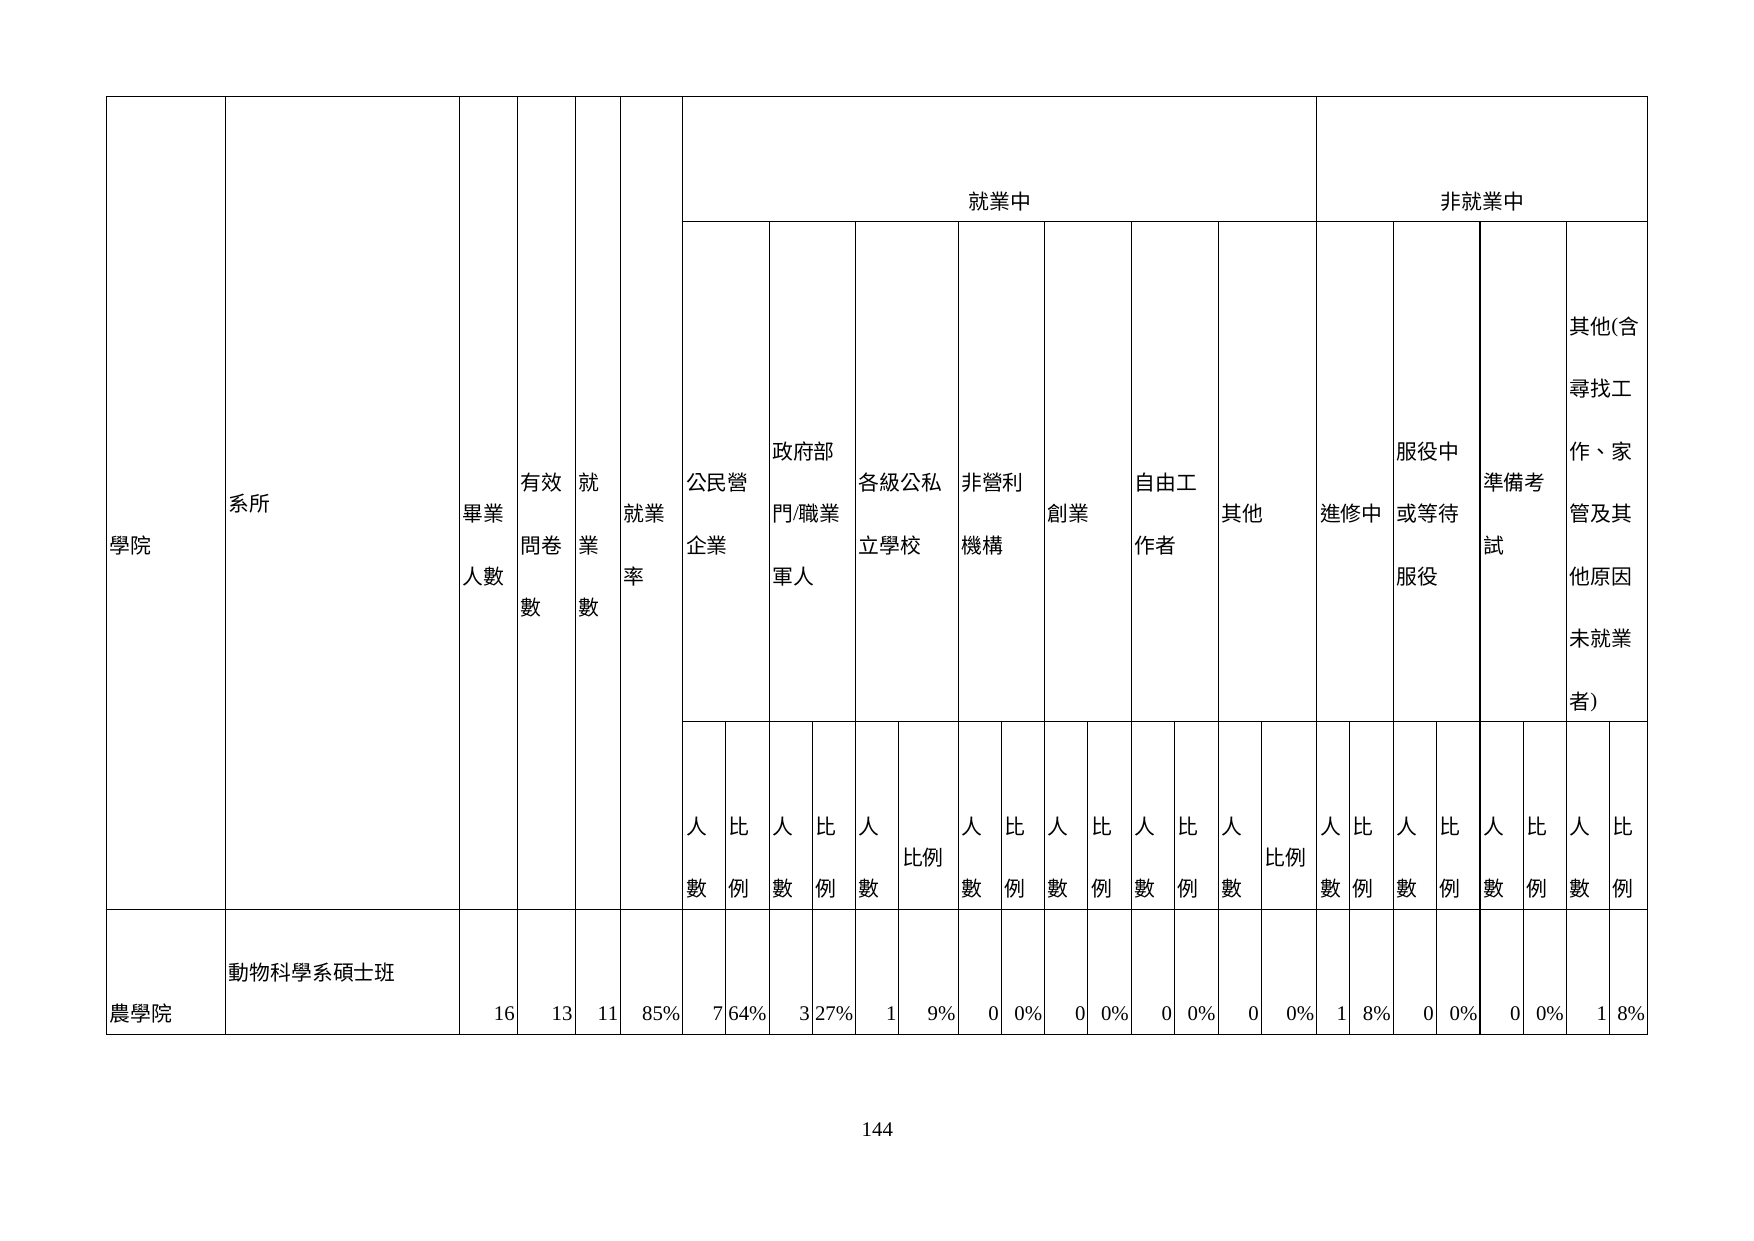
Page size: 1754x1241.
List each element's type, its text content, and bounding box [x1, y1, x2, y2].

table_cell 比例 [1002, 722, 1044, 908]
table_cell 0% [1088, 910, 1131, 1033]
table_cell 政府部門/職業軍人 [770, 222, 855, 721]
table_cell 16 [460, 910, 517, 1033]
table_cell 比例 [726, 722, 769, 908]
table_cell 人數 [1219, 722, 1261, 908]
table_cell 人數 [959, 722, 1001, 908]
table_cell 64% [726, 910, 769, 1033]
table_cell 人數 [1567, 722, 1609, 908]
table_cell 人數 [1132, 722, 1174, 908]
table_cell 7 [683, 910, 725, 1033]
table_cell 11 [576, 910, 620, 1033]
table_cell 9% [899, 910, 958, 1033]
table_cell 8% [1350, 910, 1393, 1033]
table_header 有效問卷數 [518, 97, 575, 908]
table_cell 比例 [899, 722, 958, 908]
table_cell 動物科學系碩士班 [226, 910, 459, 1033]
table_cell 比例 [1175, 722, 1218, 908]
table_header 畢業人數 [460, 97, 517, 908]
table_cell 0 [1481, 910, 1523, 1033]
table_cell 0 [1219, 910, 1261, 1033]
table_cell 85% [621, 910, 682, 1033]
table_cell 0% [1437, 910, 1479, 1033]
table_cell 人數 [1317, 722, 1349, 908]
table_cell 3 [770, 910, 812, 1033]
table_cell 8% [1610, 910, 1647, 1033]
table_cell 0% [1002, 910, 1044, 1033]
table_cell 進修中 [1317, 222, 1393, 721]
table_cell 人數 [856, 722, 898, 908]
table_cell 比例 [1350, 722, 1393, 908]
table_header 就業率 [621, 97, 682, 908]
table_cell 其他(含尋找工作、家管及其他原因未就業者) [1567, 222, 1647, 721]
table_cell 0% [1262, 910, 1316, 1033]
table_cell 比例 [1610, 722, 1647, 908]
table_cell 比例 [813, 722, 855, 908]
table_cell 人數 [1045, 722, 1087, 908]
table_cell 0 [1045, 910, 1087, 1033]
table_cell 人數 [683, 722, 725, 908]
table_cell 0% [1524, 910, 1566, 1033]
table_cell 13 [518, 910, 575, 1033]
table_cell 1 [1567, 910, 1609, 1033]
table_cell 創業 [1045, 222, 1131, 721]
table_cell 1 [1317, 910, 1349, 1033]
table_cell 0% [1175, 910, 1218, 1033]
table_cell 人數 [770, 722, 812, 908]
table_cell 公民營企業 [683, 222, 769, 721]
table_cell 0 [1132, 910, 1174, 1033]
table_cell 服役中或等待服役 [1394, 222, 1479, 721]
table_cell 比例 [1524, 722, 1566, 908]
table_header 學院 [107, 97, 225, 908]
table_cell 農學院 [107, 910, 225, 1033]
table_header 非就業中 [1317, 97, 1647, 221]
table_cell 自由工作者 [1132, 222, 1218, 721]
table_cell 人數 [1481, 722, 1523, 908]
table_cell 人數 [1394, 722, 1436, 908]
table_header 就業數 [576, 97, 620, 908]
table_cell 準備考試 [1481, 222, 1566, 721]
table_cell 0 [1394, 910, 1436, 1033]
table_header 就業中 [683, 97, 1316, 221]
table_cell 27% [813, 910, 855, 1033]
table_cell 非營利機構 [959, 222, 1044, 721]
table_cell 比例 [1088, 722, 1131, 908]
table_cell 1 [856, 910, 898, 1033]
table_cell 其他 [1219, 222, 1316, 721]
table_cell 比例 [1437, 722, 1479, 908]
table_cell 0 [959, 910, 1001, 1033]
table_cell 比例 [1262, 722, 1316, 908]
table_header 系所 [226, 97, 459, 908]
table_cell 各級公私立學校 [856, 222, 958, 721]
